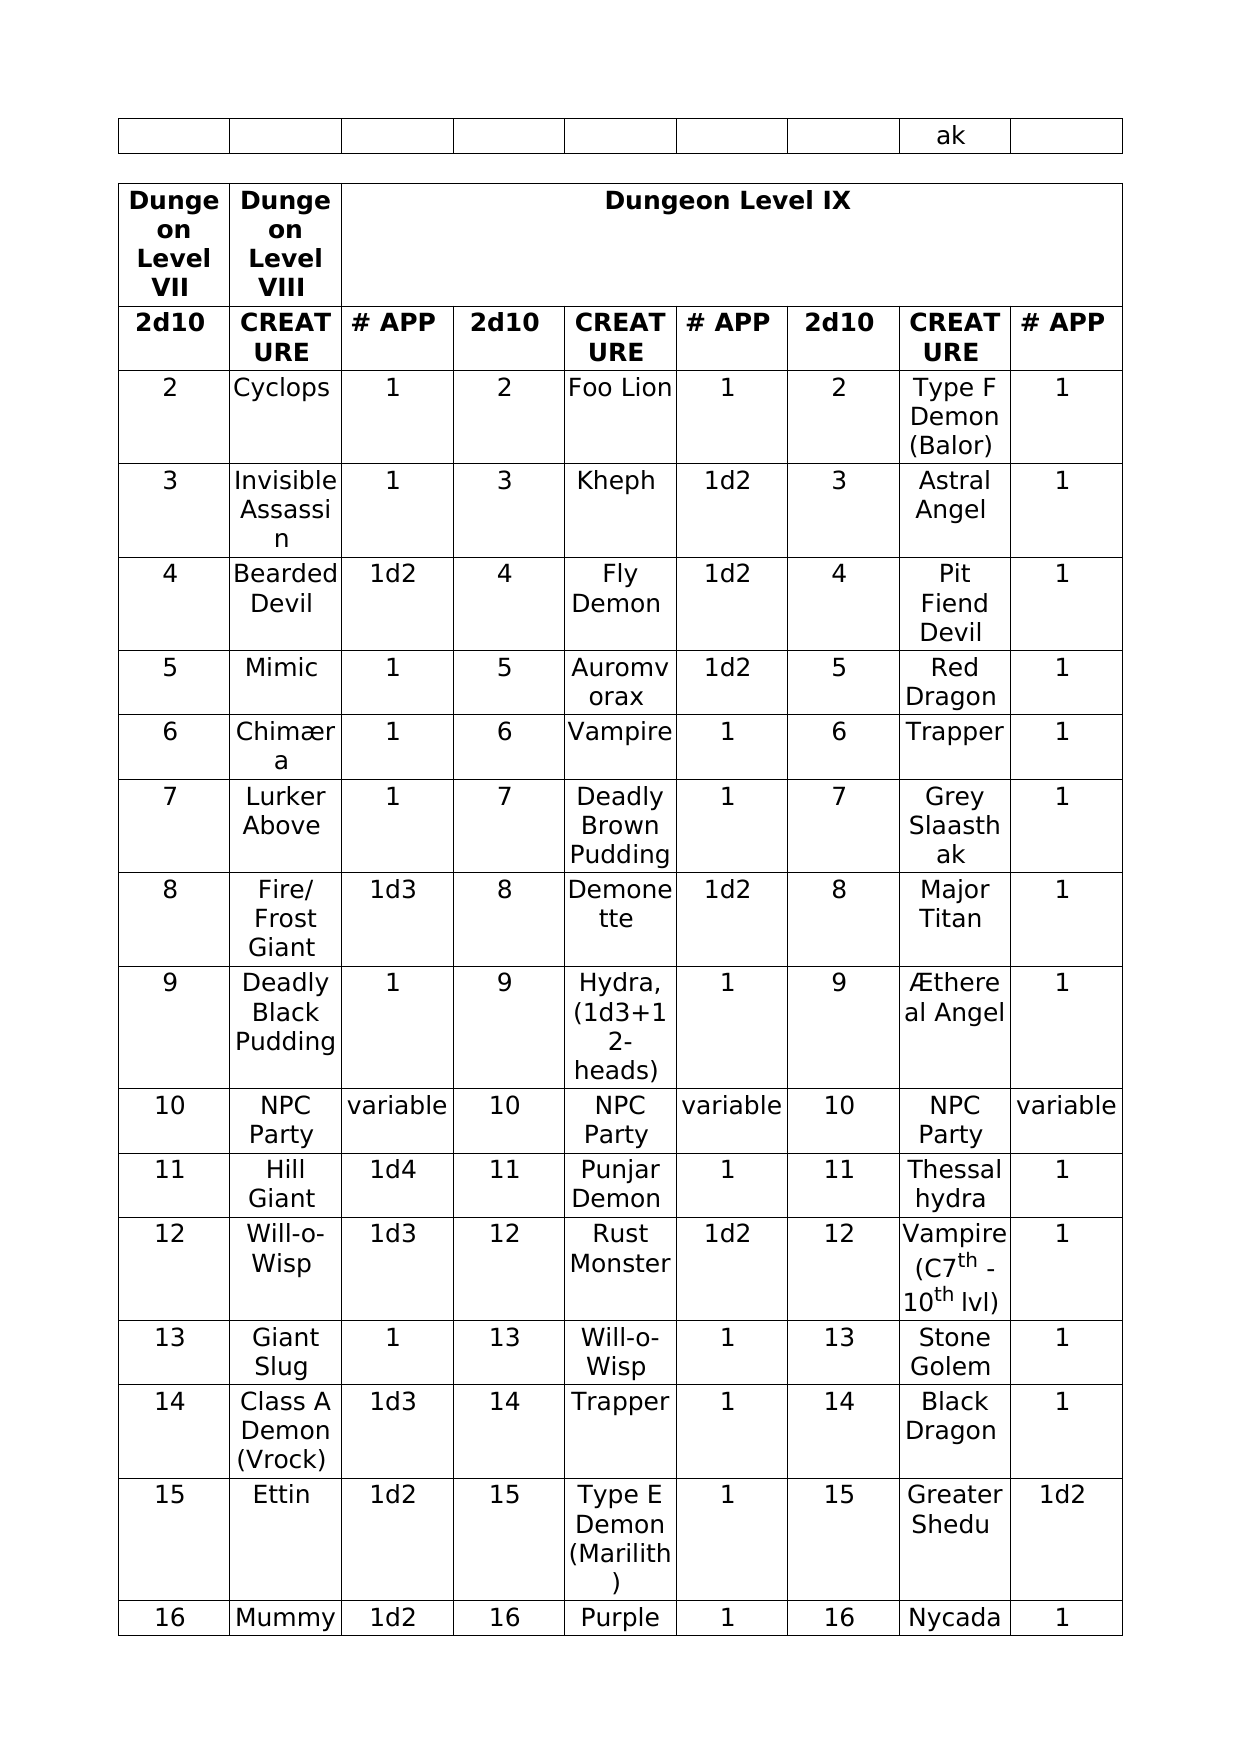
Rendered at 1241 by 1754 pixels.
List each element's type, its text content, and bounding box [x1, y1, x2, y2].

table_cell [342, 119, 453, 153]
table_cell Hill Giant [230, 1154, 341, 1217]
table_cell 7 [119, 780, 229, 872]
table_cell Mimic [230, 651, 341, 714]
table_cell 11 [454, 1154, 564, 1217]
table_cell 1 [1011, 873, 1122, 966]
table_cell 2d10 [119, 307, 229, 370]
table_cell Pit Fiend Devil [900, 558, 1010, 650]
table_cell Lurker Above [230, 780, 341, 872]
table_cell 1d3 [342, 873, 453, 966]
table_cell Stone Golem [900, 1321, 1010, 1384]
table_cell 14 [454, 1385, 564, 1478]
table_header Dungeon Level VIII [230, 184, 341, 306]
table_cell 1d2 [677, 651, 787, 714]
table_cell 1d2 [677, 464, 787, 557]
table_cell Mummy [230, 1601, 341, 1635]
table_cell 3 [119, 464, 229, 557]
table_cell Nycada [900, 1601, 1010, 1635]
table_cell 3 [788, 464, 899, 557]
table_cell 1d2 [677, 1218, 787, 1320]
table_cell 1d3 [342, 1385, 453, 1478]
table_cell Vampire (C7th -10th lvl) [900, 1218, 1010, 1320]
table_cell 1 [342, 651, 453, 714]
table_cell 3 [454, 464, 564, 557]
table_cell 1 [677, 1479, 787, 1600]
table_cell 11 [119, 1154, 229, 1217]
table_cell Auromvorax [565, 651, 676, 714]
table_cell 4 [788, 558, 899, 650]
table_cell Vampire [565, 715, 676, 779]
table_cell 2 [788, 371, 899, 463]
table_cell [565, 119, 676, 153]
table_cell Fire/Frost Giant [230, 873, 341, 966]
table_cell 16 [788, 1601, 899, 1635]
table_cell Foo Lion [565, 371, 676, 463]
table_cell Deadly Brown Pudding [565, 780, 676, 872]
table_cell 10 [119, 1089, 229, 1152]
table_cell Type F Demon (Balor) [900, 371, 1010, 463]
table_cell 1 [1011, 1154, 1122, 1217]
table_cell 9 [119, 967, 229, 1088]
table_cell [119, 119, 229, 153]
table_cell 13 [454, 1321, 564, 1384]
table_cell 1 [1011, 1385, 1122, 1478]
table_cell 1 [677, 371, 787, 463]
table_cell Thessalhydra [900, 1154, 1010, 1217]
table_cell 12 [119, 1218, 229, 1320]
table_cell 16 [119, 1601, 229, 1635]
table_cell NPC Party [900, 1089, 1010, 1152]
table_cell 1 [342, 780, 453, 872]
table_cell 6 [788, 715, 899, 779]
table_cell 1 [677, 1321, 787, 1384]
table_cell 1 [1011, 780, 1122, 872]
table_cell 9 [788, 967, 899, 1088]
table_cell [230, 119, 341, 153]
table_cell 5 [788, 651, 899, 714]
table_cell 12 [788, 1218, 899, 1320]
table_cell 11 [788, 1154, 899, 1217]
table_cell 1 [342, 715, 453, 779]
table_cell 15 [788, 1479, 899, 1600]
table_cell 1 [677, 780, 787, 872]
table_cell 10 [788, 1089, 899, 1152]
table_cell 1 [342, 1321, 453, 1384]
table_cell 1 [1011, 1218, 1122, 1320]
table_cell [454, 119, 564, 153]
table_cell Greater Shedu [900, 1479, 1010, 1600]
table_cell 1 [677, 967, 787, 1088]
table_header Dungeon Level IX [342, 184, 1122, 306]
table_cell 1d2 [342, 1601, 453, 1635]
table_cell NPC Party [230, 1089, 341, 1152]
table_cell 14 [119, 1385, 229, 1478]
table_cell 1 [342, 967, 453, 1088]
table_cell 12 [454, 1218, 564, 1320]
table_cell 8 [788, 873, 899, 966]
table_cell 1d4 [342, 1154, 453, 1217]
table_cell 2 [454, 371, 564, 463]
table_cell 1 [1011, 715, 1122, 779]
table_header Dungeon Level VII [119, 184, 229, 306]
table_cell Æthereal Angel [900, 967, 1010, 1088]
table_cell [788, 119, 899, 153]
table_cell Type E Demon (Marilith) [565, 1479, 676, 1600]
table_cell Black Dragon [900, 1385, 1010, 1478]
table_cell Trapper [900, 715, 1010, 779]
table_cell Fly Demon [565, 558, 676, 650]
table_cell 1d2 [1011, 1479, 1122, 1600]
table_cell Invisible Assassin [230, 464, 341, 557]
table_cell 1d2 [677, 558, 787, 650]
table_cell 1 [1011, 464, 1122, 557]
table_cell # APP [342, 307, 453, 370]
table_cell variable [1011, 1089, 1122, 1152]
table_cell 1 [677, 1385, 787, 1478]
table_cell 14 [788, 1385, 899, 1478]
table_cell CREATURE [900, 307, 1010, 370]
table_cell 1 [1011, 651, 1122, 714]
table_cell 1 [677, 1154, 787, 1217]
table_cell NPC Party [565, 1089, 676, 1152]
table_cell Cyclops [230, 371, 341, 463]
table_cell 2d10 [788, 307, 899, 370]
table_cell Deadly Black Pudding [230, 967, 341, 1088]
table_cell 1 [1011, 558, 1122, 650]
table_cell 1 [1011, 371, 1122, 463]
table_cell 5 [454, 651, 564, 714]
table_cell Astral Angel [900, 464, 1010, 557]
table_cell 15 [454, 1479, 564, 1600]
table_cell Ettin [230, 1479, 341, 1600]
table_cell 4 [454, 558, 564, 650]
table_cell # APP [1011, 307, 1122, 370]
table_cell 10 [454, 1089, 564, 1152]
table_cell ak [900, 119, 1010, 153]
table_cell [677, 119, 787, 153]
table_cell Grey Slaasthak [900, 780, 1010, 872]
table_cell 1d2 [342, 558, 453, 650]
table_cell 2 [119, 371, 229, 463]
table_cell 1d3 [342, 1218, 453, 1320]
table_cell 4 [119, 558, 229, 650]
table_cell Will-o-Wisp [565, 1321, 676, 1384]
table_cell variable [342, 1089, 453, 1152]
table_cell variable [677, 1089, 787, 1152]
table_cell CREATURE [565, 307, 676, 370]
table_cell CREATURE [230, 307, 341, 370]
table_cell 2d10 [454, 307, 564, 370]
table_cell 1 [342, 371, 453, 463]
table_cell 8 [454, 873, 564, 966]
table_cell Purple [565, 1601, 676, 1635]
table_cell 1 [1011, 1321, 1122, 1384]
table_cell Will-o-Wisp [230, 1218, 341, 1320]
table_cell 6 [119, 715, 229, 779]
table_cell Demonette [565, 873, 676, 966]
table_cell 1 [1011, 967, 1122, 1088]
table_cell 1d2 [342, 1479, 453, 1600]
table_cell Class A Demon (Vrock) [230, 1385, 341, 1478]
table_cell Rust Monster [565, 1218, 676, 1320]
table_cell 13 [788, 1321, 899, 1384]
table_cell # APP [677, 307, 787, 370]
table_cell Kheph [565, 464, 676, 557]
table_cell 1 [677, 715, 787, 779]
table_cell Giant Slug [230, 1321, 341, 1384]
table_cell 1 [342, 464, 453, 557]
table_cell 6 [454, 715, 564, 779]
table_cell Major Titan [900, 873, 1010, 966]
table_cell 1d2 [677, 873, 787, 966]
table_cell Chimæra [230, 715, 341, 779]
table_cell 5 [119, 651, 229, 714]
table_cell 7 [788, 780, 899, 872]
table_cell 16 [454, 1601, 564, 1635]
table_cell Bearded Devil [230, 558, 341, 650]
table_cell 8 [119, 873, 229, 966]
table_cell Hydra, (1d3+12-heads) [565, 967, 676, 1088]
table_cell Trapper [565, 1385, 676, 1478]
table_cell [1011, 119, 1122, 153]
table_cell Punjar Demon [565, 1154, 676, 1217]
table_cell Red Dragon [900, 651, 1010, 714]
table_cell 13 [119, 1321, 229, 1384]
table_cell 9 [454, 967, 564, 1088]
table_cell 15 [119, 1479, 229, 1600]
table_cell 7 [454, 780, 564, 872]
table_cell 1 [677, 1601, 787, 1635]
table_cell 1 [1011, 1601, 1122, 1635]
